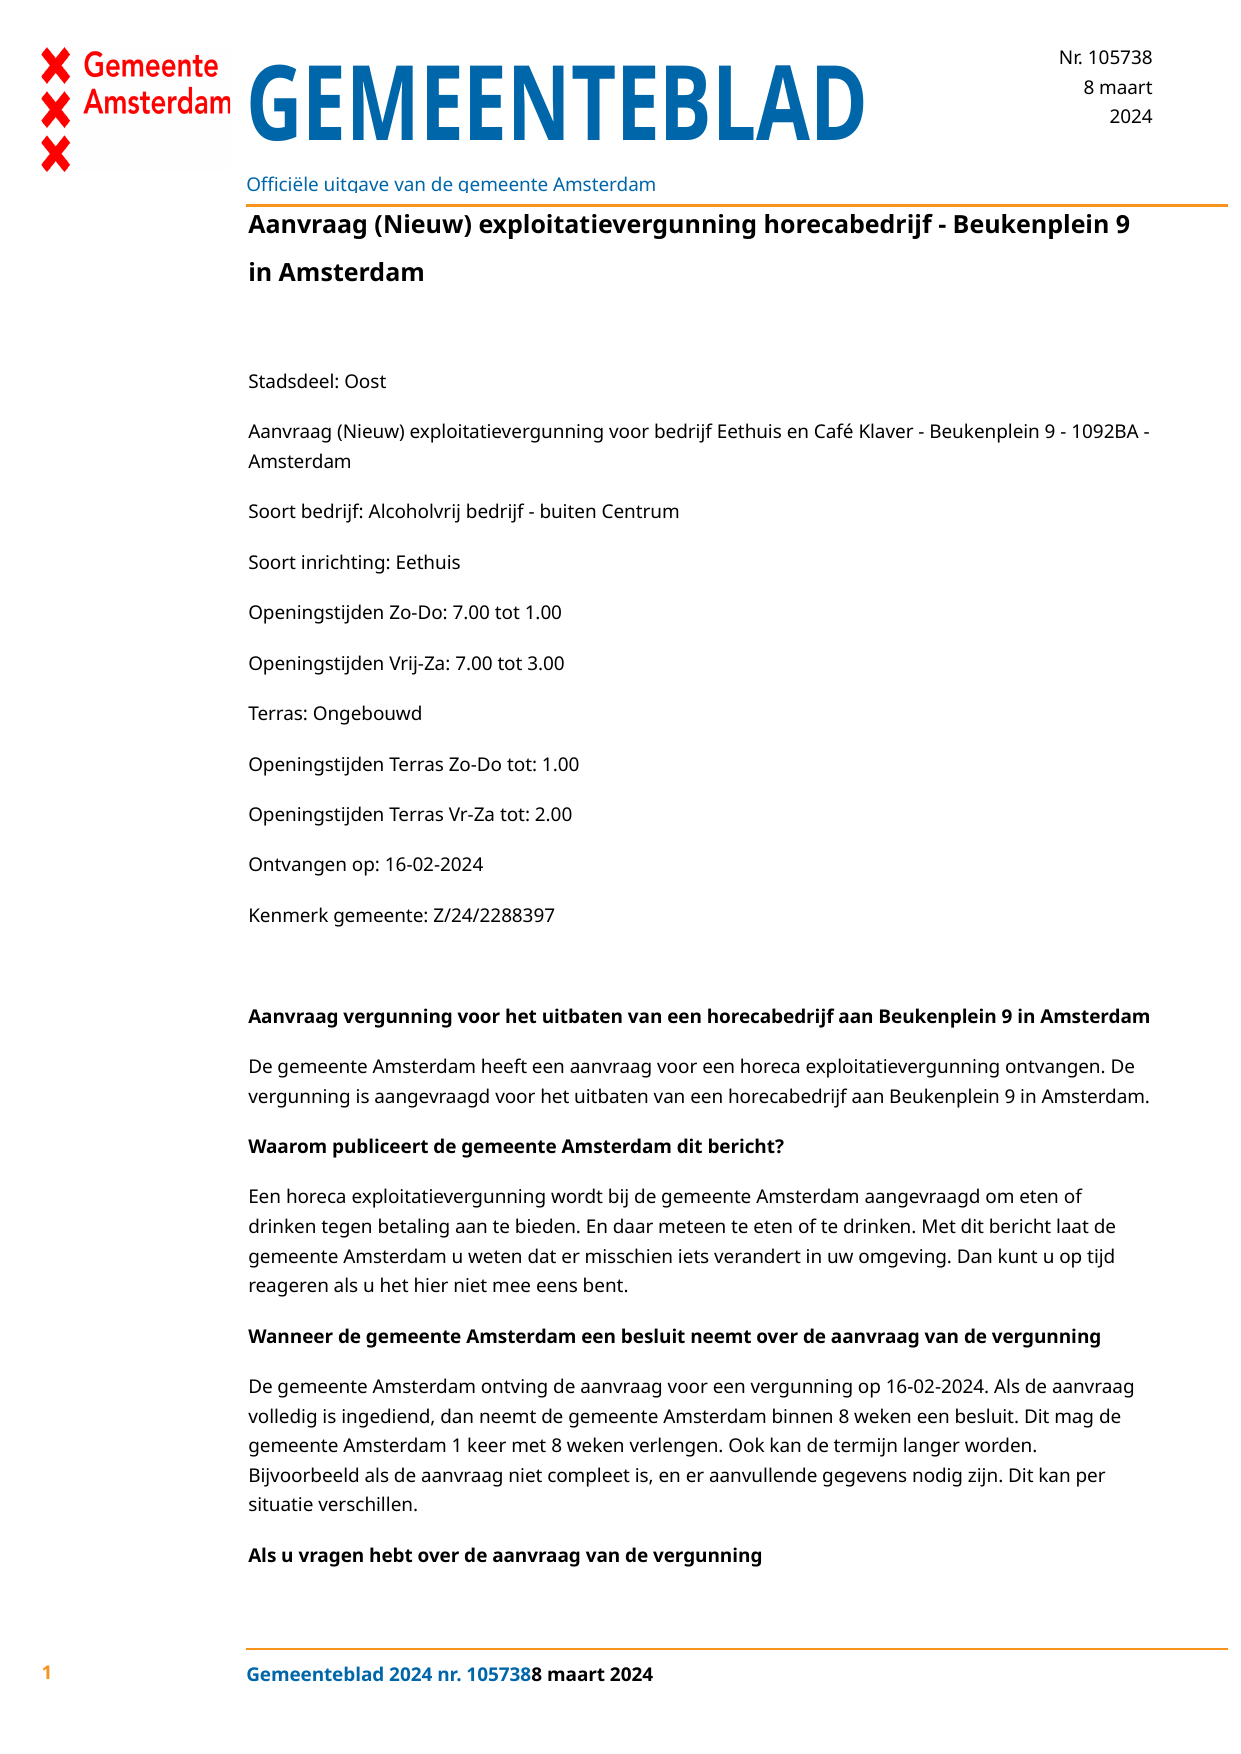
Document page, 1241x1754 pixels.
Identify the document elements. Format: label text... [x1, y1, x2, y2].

text Openingstijden Zo-Do: 7.00 tot 1.00 [248, 599, 1152, 625]
text Aanvraag (Nieuw) exploitatievergunning voor bedrijf Eethuis en Café Klaver - Beukenplein 9 - 1092BA - Amsterdam [248, 419, 1152, 474]
text Kenmerk gemeente: Z/24/2288397 [248, 902, 1152, 928]
text Stadsdeel: Oost [248, 368, 1152, 394]
text Terras: Ongebouwd [248, 700, 1152, 726]
text Aanvraag vergunning voor het uitbaten van een horecabedrijf aan Beukenplein 9 in Amsterdam [248, 1003, 1152, 1029]
text Wanneer de gemeente Amsterdam een besluit neemt over de aanvraag van de vergunning [248, 1323, 1152, 1349]
text Openingstijden Terras Zo-Do tot: 1.00 [248, 751, 1152, 777]
text Soort bedrijf: Alcoholvrij bedrijf - buiten Centrum [248, 499, 1152, 524]
picture [41, 47, 231, 172]
text Aanvraag (Nieuw) exploitatievergunning horecabedrijf - Beukenplein 9 in Amsterdam [248, 207, 1152, 288]
text Waarom publiceert de gemeente Amsterdam dit bericht? [248, 1133, 1152, 1159]
text Als u vragen hebt over de aanvraag van de vergunning [248, 1542, 1152, 1568]
text Ontvangen op: 16-02-2024 [248, 852, 1152, 877]
text Openingstijden Terras Vr-Za tot: 2.00 [248, 801, 1152, 827]
text De gemeente Amsterdam ontving de aanvraag voor een vergunning op 16-02-2024. Als de aanvraag volledig is ingediend, dan neemt de gemeente Amsterdam binnen 8 weken een besluit. Dit mag de gemeente Amsterdam 1 keer met 8 weken verlengen. Ook kan de termijn langer worden. Bijvoorbeeld als de aanvraag niet compleet is, en er aanvullende gegevens nodig zijn. Dit kan per situatie verschillen. [248, 1373, 1152, 1517]
text Een horeca exploitatievergunning wordt bij de gemeente Amsterdam aangevraagd om eten of drinken tegen betaling aan te bieden. En daar meteen te eten of te drinken. Met dit bericht laat de gemeente Amsterdam u weten dat er misschien iets verandert in uw omgeving. Dan kunt u op tijd reageren als u het hier niet mee eens bent. [248, 1184, 1152, 1298]
text Soort inrichting: Eethuis [248, 549, 1152, 575]
text Openingstijden Vrij-Za: 7.00 tot 3.00 [248, 650, 1152, 676]
text De gemeente Amsterdam heeft een aanvraag voor een horeca exploitatievergunning ontvangen. De vergunning is aangevraagd voor het uitbaten van een horecabedrijf aan Beukenplein 9 in Amsterdam. [248, 1053, 1152, 1109]
